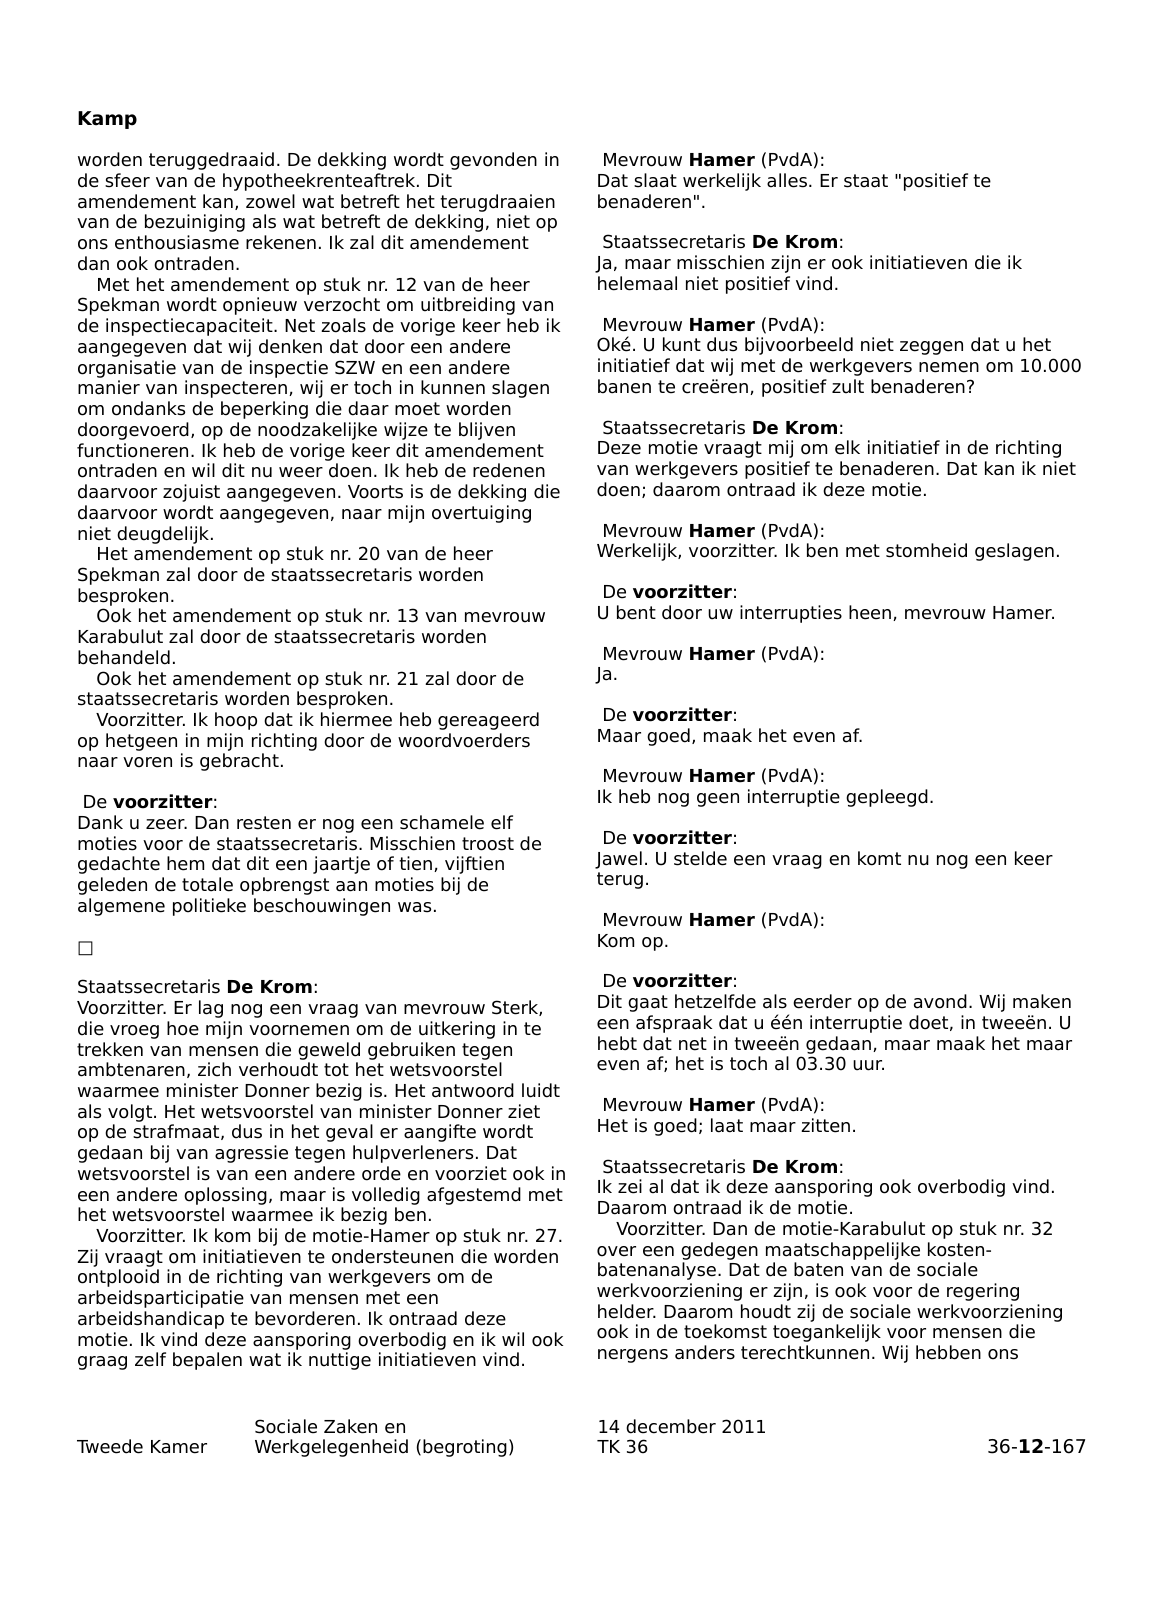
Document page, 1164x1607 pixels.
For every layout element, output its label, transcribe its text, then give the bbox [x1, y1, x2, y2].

text Deze motie vraagt mij om elk initiatief in de richting van werkgevers positief te benaderen. Dat kan ik niet doen; daarom ontraad ik deze motie. [596, 438, 1087, 500]
text Ja. [596, 664, 1087, 685]
text De voorzitter: [77, 792, 567, 813]
text worden teruggedraaid. De dekking wordt gevonden in de sfeer van de hypotheekrenteaftrek. Dit amendement kan, zowel wat betreft het terugdraaien van de bezuiniging als wat betreft de dekking, niet op ons enthousiasme rekenen. Ik zal dit amendement dan ook ontraden. [77, 150, 567, 274]
text Jawel. U stelde een vraag en komt nu nog een keer terug. [596, 848, 1087, 890]
text Met het amendement op stuk nr. 12 van de heer Spekman wordt opnieuw verzocht om uitbreiding van de inspectiecapaciteit. Net zoals de vorige keer heb ik aangegeven dat wij denken dat door een andere organisatie van de inspectie SZW en een andere manier van inspecteren, wij er toch in kunnen slagen om ondanks de beperking die daar moet worden doorgevoerd, op de noodzakelijke wijze te blijven functioneren. Ik heb de vorige keer dit amendement ontraden en wil dit nu weer doen. Ik heb de redenen daarvoor zojuist aangegeven. Voorts is de dekking die daarvoor wordt aangegeven, naar mijn overtuiging niet deugdelijk. [77, 274, 567, 544]
text Ik heb nog geen interruptie gepleegd. [596, 787, 1087, 808]
text Oké. U kunt dus bijvoorbeeld niet zeggen dat u het initiatief dat wij met de werkgevers nemen om 10.000 banen te creëren, positief zult benaderen? [596, 335, 1087, 397]
text Mevrouw Hamer (PvdA): [596, 314, 1087, 335]
text Staatssecretaris De Krom: [77, 977, 567, 998]
text Ik zei al dat ik deze aansporing ook overbodig vind. Daarom ontraad ik de motie. [596, 1177, 1087, 1219]
text Mevrouw Hamer (PvdA): [596, 910, 1087, 931]
text De voorzitter: [596, 582, 1087, 603]
text De voorzitter: [596, 828, 1087, 848]
text Mevrouw Hamer (PvdA): [596, 520, 1087, 541]
text Het is goed; laat maar zitten. [596, 1116, 1087, 1136]
text □ [77, 936, 567, 957]
text Ook het amendement op stuk nr. 21 zal door de staatssecretaris worden besproken. [77, 668, 567, 710]
text Dat slaat werkelijk alles. Er staat "positief te benaderen". [596, 171, 1087, 212]
text Staatssecretaris De Krom: [596, 232, 1087, 253]
text Voorzitter. Ik hoop dat ik hiermee heb gereageerd op hetgeen in mijn richting door de woordvoerders naar voren is gebracht. [77, 710, 567, 772]
text Werkelijk, voorzitter. Ik ben met stomheid geslagen. [596, 541, 1087, 562]
text Het amendement op stuk nr. 20 van de heer Spekman zal door de staatssecretaris worden besproken. [77, 544, 567, 606]
text De voorzitter: [596, 705, 1087, 726]
text Dank u zeer. Dan resten er nog een schamele elf moties voor de staatssecretaris. Misschien troost de gedachte hem dat dit een jaartje of tien, vijftien geleden de totale opbrengst aan moties bij de algemene politieke beschouwingen was. [77, 813, 567, 916]
text Kom op. [596, 931, 1087, 951]
text Ja, maar misschien zijn er ook initiatieven die ik helemaal niet positief vind. [596, 253, 1087, 294]
text Voorzitter. Ik kom bij de motie-Hamer op stuk nr. 27. Zij vraagt om initiatieven te ondersteunen die worden ontplooid in de richting van werkgevers om de arbeidsparticipatie van mensen met een arbeidshandicap te bevorderen. Ik ontraad deze motie. Ik vind deze aansporing overbodig en ik wil ook graag zelf bepalen wat ik nuttige initiatieven vind. [77, 1226, 567, 1371]
text Mevrouw Hamer (PvdA): [596, 150, 1087, 171]
text Mevrouw Hamer (PvdA): [596, 643, 1087, 664]
text Ook het amendement op stuk nr. 13 van mevrouw Karabulut zal door de staatssecretaris worden behandeld. [77, 606, 567, 668]
text Staatssecretaris De Krom: [596, 417, 1087, 438]
text Staatssecretaris De Krom: [596, 1156, 1087, 1177]
text Maar goed, maak het even af. [596, 726, 1087, 746]
text Mevrouw Hamer (PvdA): [596, 766, 1087, 787]
text De voorzitter: [596, 971, 1087, 992]
text Dit gaat hetzelfde als eerder op de avond. Wij maken een afspraak dat u één interruptie doet, in tweeën. U hebt dat net in tweeën gedaan, maar maak het maar even af; het is toch al 03.30 uur. [596, 992, 1087, 1075]
text Mevrouw Hamer (PvdA): [596, 1095, 1087, 1116]
text U bent door uw interrupties heen, mevrouw Hamer. [596, 603, 1087, 623]
text Voorzitter. Dan de motie-Karabulut op stuk nr. 32 over een gedegen maatschappelijke kosten-batenanalyse. Dat de baten van de sociale werkvoorziening er zijn, is ook voor de regering helder. Daarom houdt zij de sociale werkvoorziening ook in de toekomst toegankelijk voor mensen die nergens anders terechtkunnen. Wij hebben ons [596, 1219, 1087, 1364]
text Voorzitter. Er lag nog een vraag van mevrouw Sterk, die vroeg hoe mijn voornemen om de uitkering in te trekken van mensen die geweld gebruiken tegen ambtenaren, zich verhoudt tot het wetsvoorstel waarmee minister Donner bezig is. Het antwoord luidt als volgt. Het wetsvoorstel van minister Donner ziet op de strafmaat, dus in het geval er aangifte wordt gedaan bij van agressie tegen hulpverleners. Dat wetsvoorstel is van een andere orde en voorziet ook in een andere oplossing, maar is volledig afgestemd met het wetsvoorstel waarmee ik bezig ben. [77, 998, 567, 1226]
